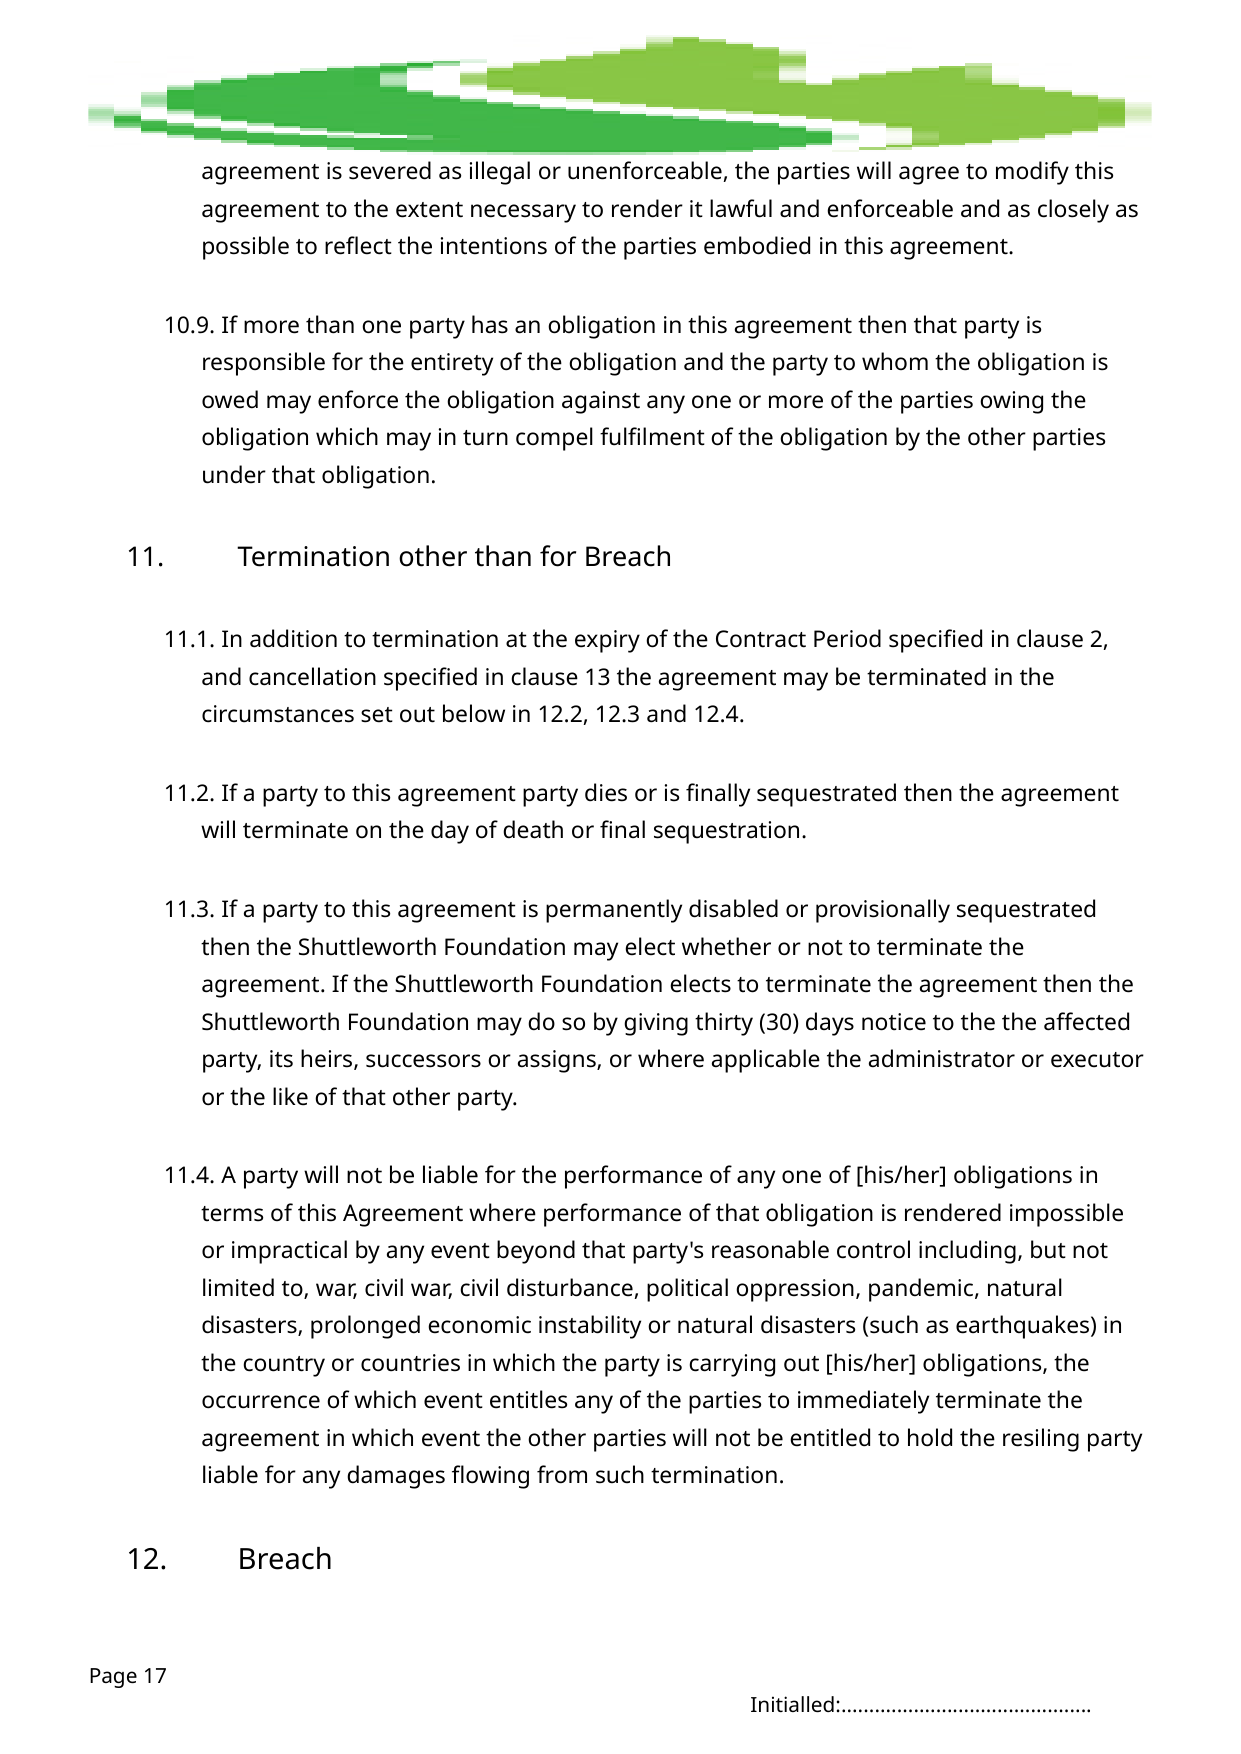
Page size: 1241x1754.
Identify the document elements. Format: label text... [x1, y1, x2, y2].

subtitle If more than one party has an obligation in this agreement then that party is responsible for the entirety of the obligation and the party to whom the obligation is owed may enforce the obligation against any one or more of the parties owing the obligation which may in turn compel fulfilment of the obligation by the other parties under that obligation. [163, 309, 1152, 490]
subtitle Termination other than for Breach [126, 537, 1152, 574]
picture [88, 35, 1152, 155]
subtitle If a party to this agreement party dies or is finally sequestrated then the agreement will terminate on the day of death or final sequestration. [163, 777, 1152, 845]
subtitle If a party to this agreement is permanently disabled or provisionally sequestrated then the Shuttleworth Foundation may elect whether or not to terminate the agreement. If the Shuttleworth Foundation elects to terminate the agreement then the Shuttleworth Foundation may do so by giving thirty (30) days notice to the the affected party, its heirs, successors or assigns, or where applicable the administrator or executor or the like of that other party. [163, 893, 1152, 1112]
subtitle A party will not be liable for the performance of any one of [his/her] obligations in terms of this Agreement where performance of that obligation is rendered impossible or impractical by any event beyond that party's reasonable control including, but not limited to, war, civil war, civil disturbance, political oppression, pandemic, natural disasters, prolonged economic instability or natural disasters (such as earthquakes) in the country or countries in which the party is carrying out [his/her] obligations, the occurrence of which event entitles any of the parties to immediately terminate the agreement in which event the other parties will not be entitled to hold the resiling party liable for any damages flowing from such termination. [163, 1159, 1152, 1490]
subtitle In addition to termination at the expiry of the Contract Period specified in clause 2, and cancellation specified in clause 13 the agreement may be terminated in the circumstances set out below in 12.2, 12.3 and 12.4. [163, 623, 1152, 729]
subtitle Breach [126, 1538, 1152, 1578]
subtitle agreement is severed as illegal or unenforceable, the parties will agree to modify this agreement to the extent necessary to render it lawful and enforceable and as closely as possible to reflect the intentions of the parties embodied in this agreement. [163, 155, 1152, 261]
